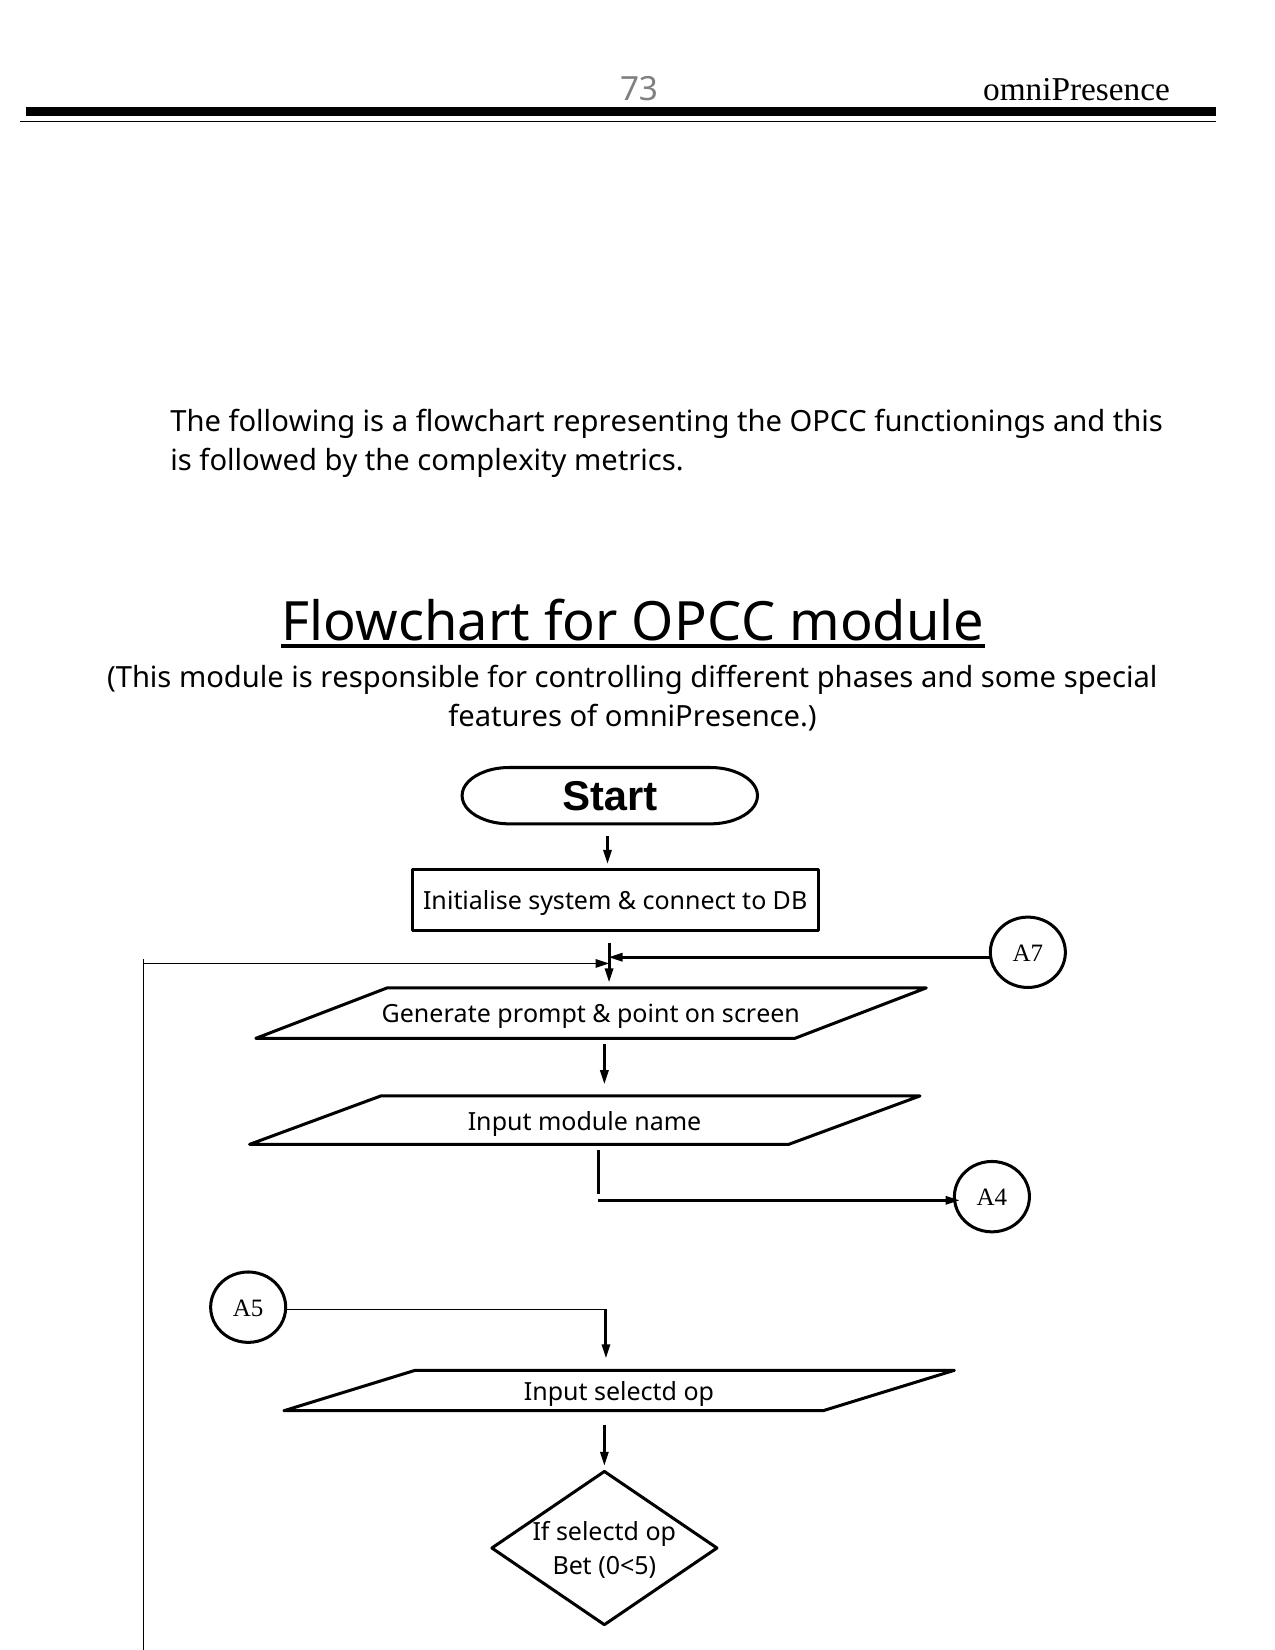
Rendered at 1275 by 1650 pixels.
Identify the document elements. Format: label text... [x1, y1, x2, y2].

text (This module is responsible for controlling different phases and some special features of omniPresence.) [95, 656, 1170, 735]
text Flowchart for OPCC module [95, 582, 1170, 656]
text The following is a flowchart representing the OPCC functionings and this is followed by the complexity metrics. [170, 400, 1170, 479]
